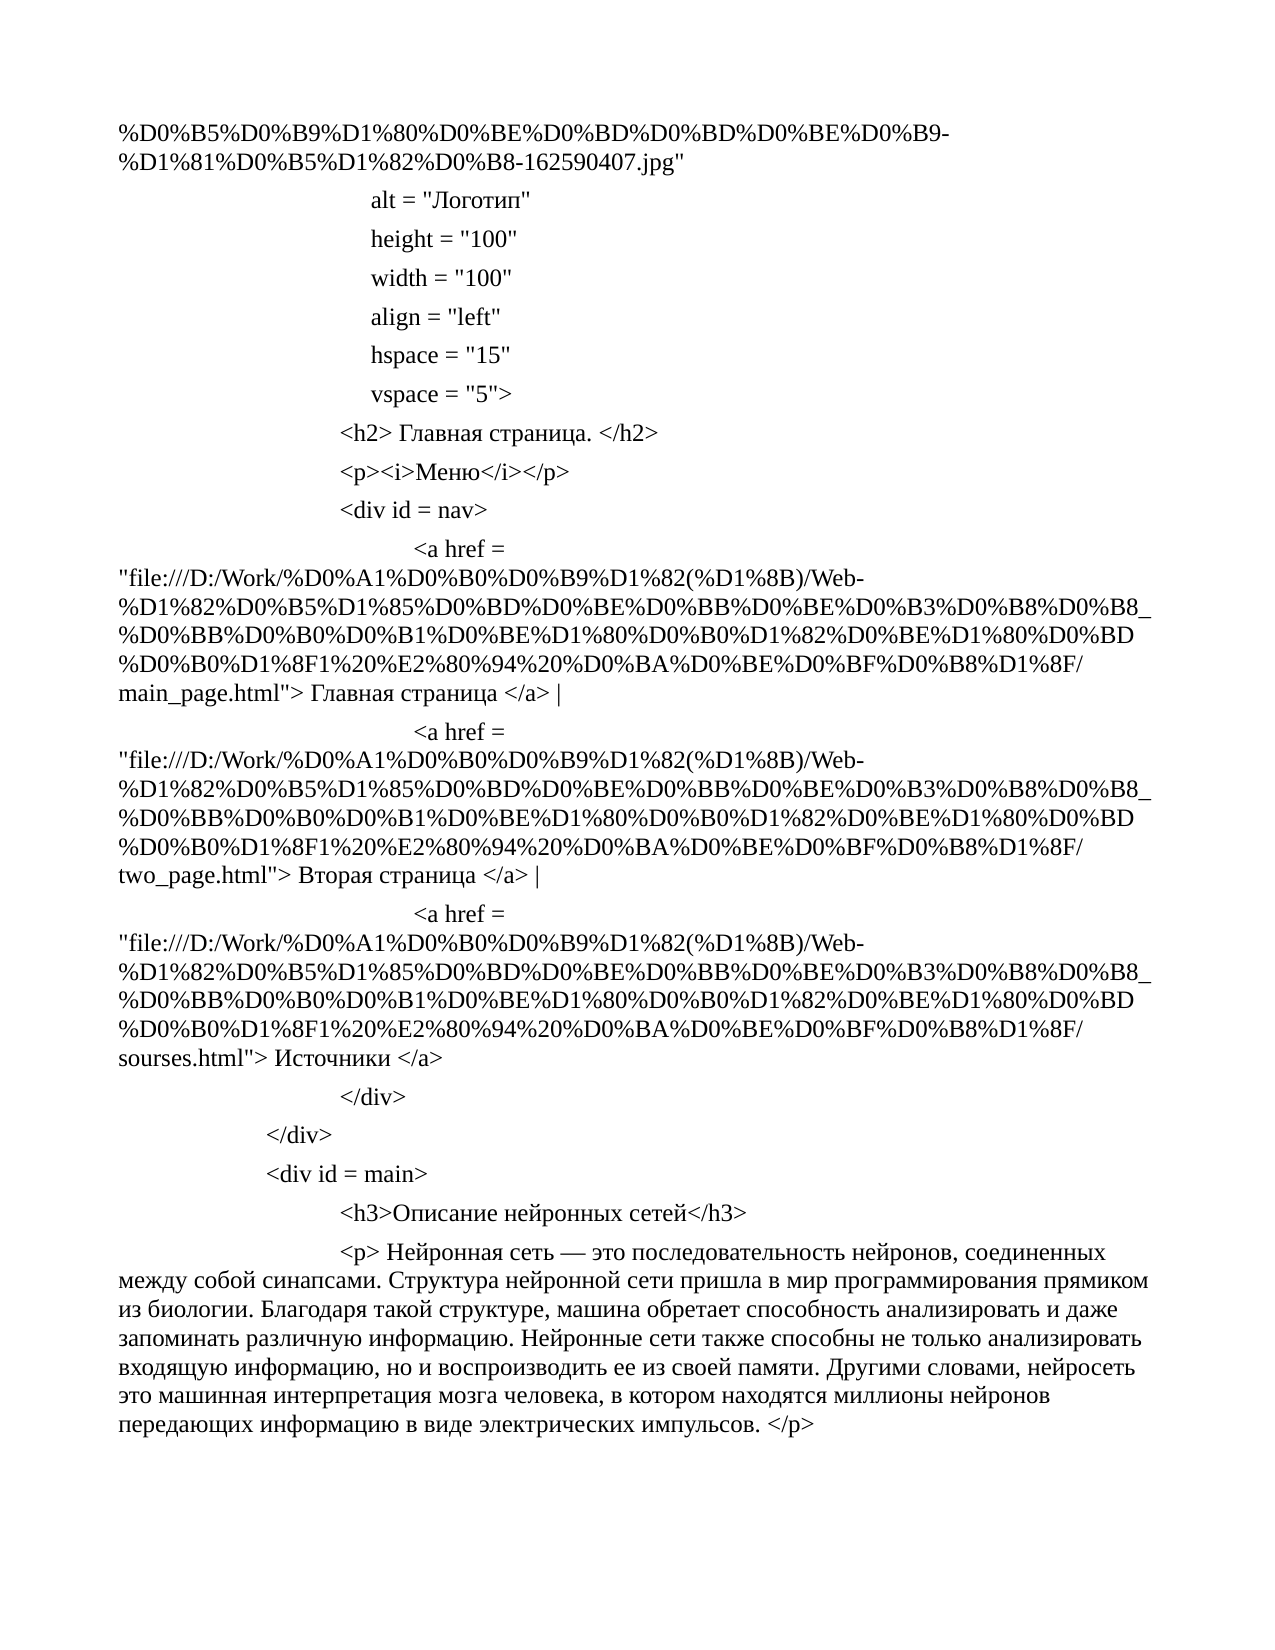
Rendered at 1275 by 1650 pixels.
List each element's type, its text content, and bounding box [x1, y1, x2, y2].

list <div id = main> [118, 1159, 1157, 1188]
list </div> [118, 1121, 1157, 1149]
list <a href = "file:///D:/Work/%D0%A1%D0%B0%D0%B9%D1%82(%D1%8B)/Web-%D1%82%D0%B5%D1%85%D0%BD%D0%BE%D0%BB%D0%BE%D0%B3%D0%B8%D0%B8_%D0%BB%D0%B0%D0%B1%D0%BE%D1%80%D0%B0%D1%82%D0%BE%D1%80%D0%BD%D0%B0%D1%8F1%20%E2%80%94%20%D0%BA%D0%BE%D0%BF%D0%B8%D1%8F/main_page.html"> Главная страница </a> | [118, 534, 1157, 707]
list <p> Нейронная сеть — это последовательность нейронов, соединенных между собой синапсами. Структура нейронной сети пришла в мир программирования прямиком из биологии. Благодаря такой структуре, машина обретает способность анализировать и даже запоминать различную информацию. Нейронные сети также способны не только анализировать входящую информацию, но и воспроизводить ее из своей памяти. Другими словами, нейросеть это машинная интерпретация мозга человека, в котором находятся миллионы нейронов передающих информацию в виде электрических импульсов. </p> [118, 1237, 1157, 1438]
list </div> [118, 1082, 1157, 1111]
list <h2> Главная страница. </h2> [118, 418, 1157, 447]
list alt = "Логотип" [118, 186, 1157, 214]
list <a href = "file:///D:/Work/%D0%A1%D0%B0%D0%B9%D1%82(%D1%8B)/Web-%D1%82%D0%B5%D1%85%D0%BD%D0%BE%D0%BB%D0%BE%D0%B3%D0%B8%D0%B8_%D0%BB%D0%B0%D0%B1%D0%BE%D1%80%D0%B0%D1%82%D0%BE%D1%80%D0%BD%D0%B0%D1%8F1%20%E2%80%94%20%D0%BA%D0%BE%D0%BF%D0%B8%D1%8F/two_page.html"> Вторая страница </a> | [118, 717, 1157, 889]
list align = "left" [118, 302, 1157, 331]
list height = "100" [118, 224, 1157, 253]
list <h3>Описание нейронных сетей</h3> [118, 1198, 1157, 1227]
list hspace = "15" [118, 341, 1157, 369]
list %D0%B5%D0%B9%D1%80%D0%BE%D0%BD%D0%BD%D0%BE%D0%B9-%D1%81%D0%B5%D1%82%D0%B8-162590407.jpg" [118, 118, 1157, 176]
list <a href = "file:///D:/Work/%D0%A1%D0%B0%D0%B9%D1%82(%D1%8B)/Web-%D1%82%D0%B5%D1%85%D0%BD%D0%BE%D0%BB%D0%BE%D0%B3%D0%B8%D0%B8_%D0%BB%D0%B0%D0%B1%D0%BE%D1%80%D0%B0%D1%82%D0%BE%D1%80%D0%BD%D0%B0%D1%8F1%20%E2%80%94%20%D0%BA%D0%BE%D0%BF%D0%B8%D1%8F/sourses.html"> Источники </a> [118, 899, 1157, 1072]
list <div id = nav> [118, 496, 1157, 524]
list width = "100" [118, 263, 1157, 292]
list <p><i>Меню</i></p> [118, 457, 1157, 486]
list vspace = "5"> [118, 379, 1157, 408]
